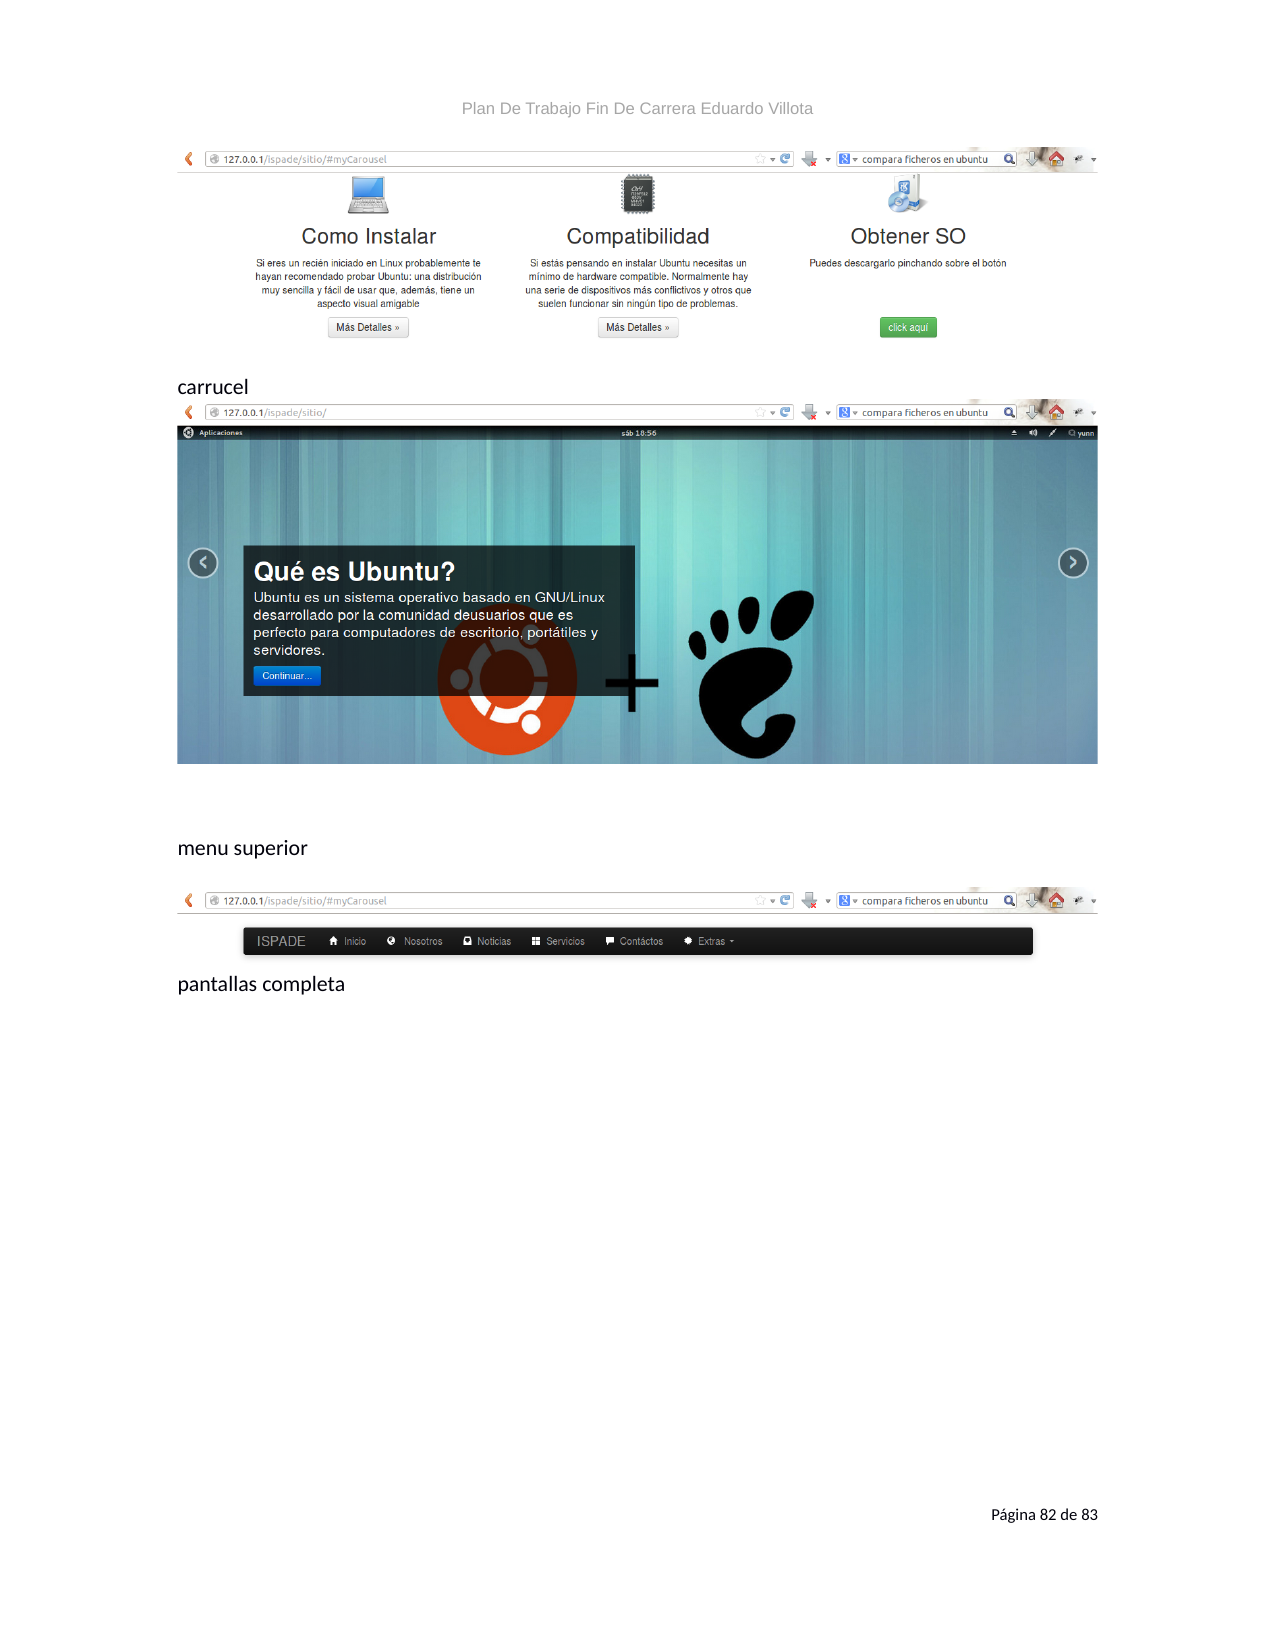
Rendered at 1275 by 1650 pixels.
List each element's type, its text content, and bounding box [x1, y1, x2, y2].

picture [177, 147, 1098, 373]
picture [177, 399, 1098, 781]
text menu superior [177, 834, 1098, 861]
text carrucel [177, 373, 1098, 399]
text pantallas completa [177, 971, 1098, 997]
picture [177, 887, 1098, 971]
